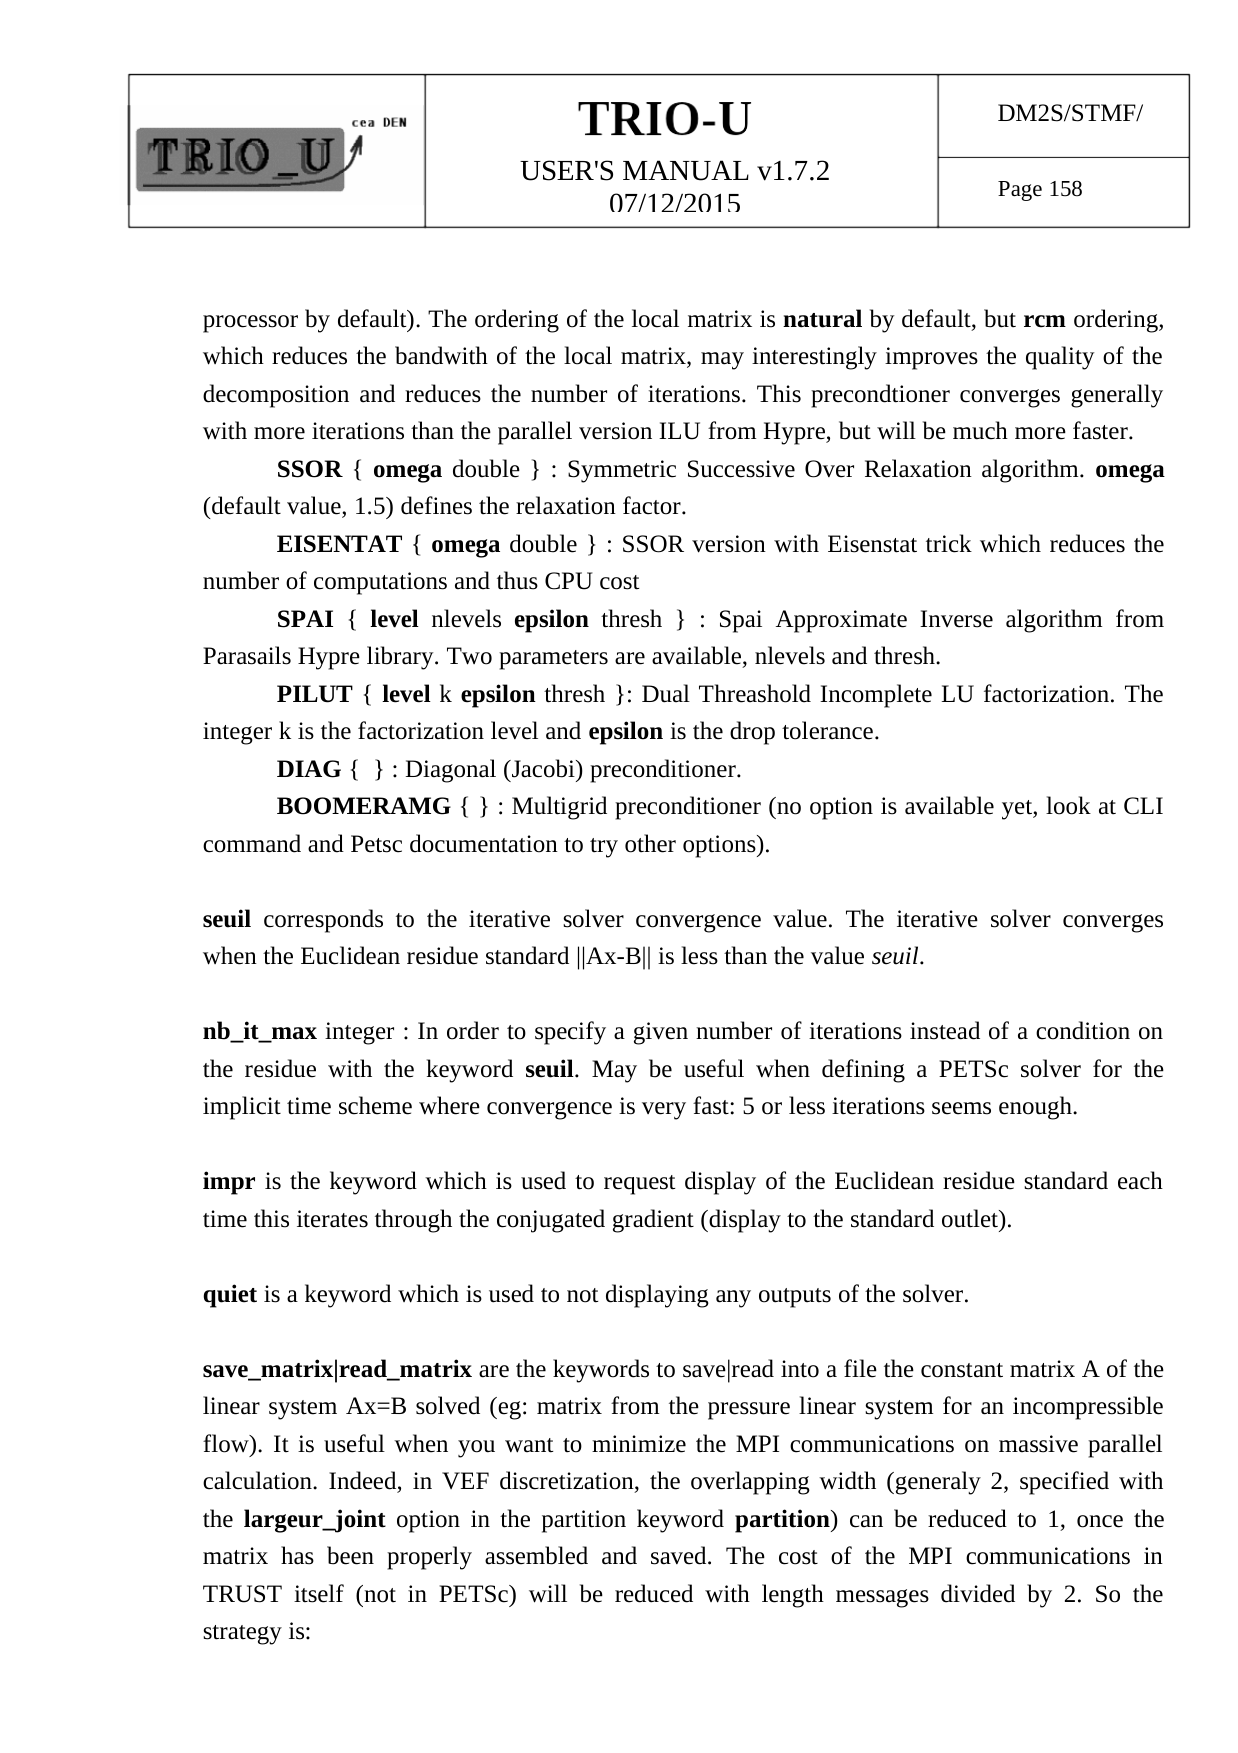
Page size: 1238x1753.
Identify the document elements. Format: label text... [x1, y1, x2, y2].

text DIAG { } : Diagonal (Jacobi) preconditioner. [203, 745, 1165, 783]
text processor by default). The ordering of the local matrix is natural by default, but rcm ordering, which reduces the bandwith of the local matrix, may interestingly improves the quality of the decomposition and reduces the number of iterations. This precondtioner converges generally with more iterations than the parallel version ILU from Hypre, but will be much more faster. [203, 295, 1165, 445]
text SPAI { level nlevels epsilon thresh } : Spai Approximate Inverse algorithm from Parasails Hypre library. Two parameters are available, nlevels and thresh. [203, 595, 1165, 670]
text SSOR { omega double } : Symmetric Successive Over Relaxation algorithm. omega (default value, 1.5) defines the relaxation factor. [203, 445, 1165, 520]
text EISENTAT { omega double } : SSOR version with Eisenstat trick which reduces the number of computations and thus CPU cost [203, 520, 1165, 595]
text quiet is a keyword which is used to not displaying any outputs of the solver. [203, 1270, 1165, 1308]
text save_matrix|read_matrix are the keywords to save|read into a file the constant matrix A of the linear system Ax=B solved (eg: matrix from the pressure linear system for an incompressible flow). It is useful when you want to minimize the MPI communications on massive parallel calculation. Indeed, in VEF discretization, the overlapping width (generaly 2, specified with the largeur_joint option in the partition keyword partition) can be reduced to 1, once the matrix has been properly assembled and saved. The cost of the MPI communications in TRUST itself (not in PETSc) will be reduced with length messages divided by 2. So the strategy is: [203, 1345, 1165, 1645]
text nb_it_max integer : In order to specify a given number of iterations instead of a condition on the residue with the keyword seuil. May be useful when defining a PETSc solver for the implicit time scheme where convergence is very fast: 5 or less iterations seems enough. [203, 1008, 1165, 1120]
text seuil corresponds to the iterative solver convergence value. The iterative solver converges when the Euclidean residue standard ||Ax-B|| is less than the value seuil. [203, 895, 1165, 970]
text impr is the keyword which is used to request display of the Euclidean residue standard each time this iterates through the conjugated gradient (display to the standard outlet). [203, 1158, 1165, 1233]
text PILUT { level k epsilon thresh }: Dual Threashold Incomplete LU factorization. The integer k is the factorization level and epsilon is the drop tolerance. [203, 670, 1165, 745]
text BOOMERAMG { } : Multigrid preconditioner (no option is available yet, look at CLI command and Petsc documentation to try other options). [203, 783, 1165, 858]
